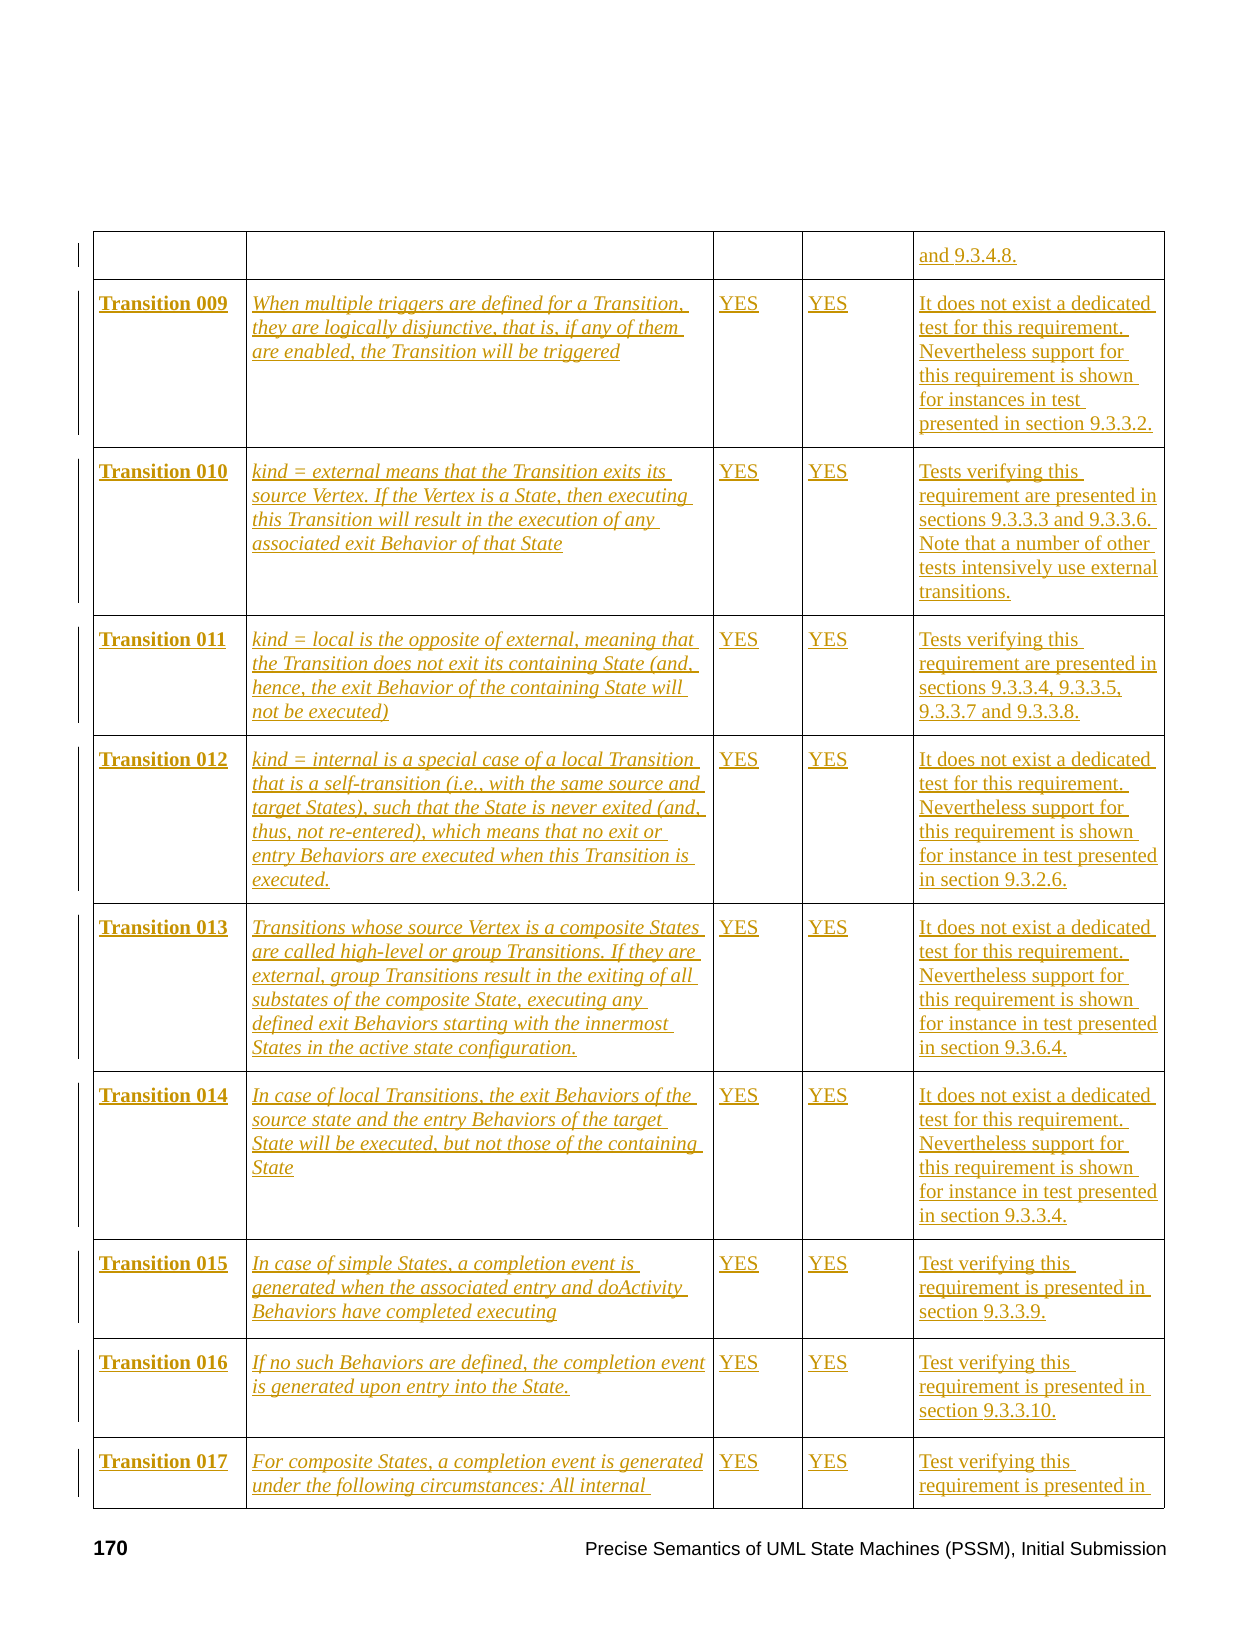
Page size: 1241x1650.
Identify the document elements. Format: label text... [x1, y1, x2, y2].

table_cell It does not exist a dedicated test for this requirement. Nevertheless support for this requirement is shown for instance in test presented in section 9.3.3.4. [914, 1072, 1164, 1239]
table_cell If no such Behaviors are defined, the completion event is generated upon entry into the State. [247, 1339, 713, 1437]
table_cell YES [803, 904, 913, 1071]
table_cell YES [714, 1438, 802, 1507]
table_cell For composite States, a completion event is generated under the following circumstances: All internal [247, 1438, 713, 1507]
table_cell kind = internal is a special case of a local Transition that is a self-transition (i.e., with the same source and target States), such that the State is never exited (and, thus, not re-entered), which means that no exit or entry Behaviors are executed when this Transition is executed. [247, 736, 713, 903]
table_cell [714, 232, 802, 279]
table_cell Tests verifying this requirement are presented in sections 9.3.3.4, 9.3.3.5, 9.3.3.7 and 9.3.3.8. [914, 616, 1164, 735]
table_cell Transition 011 [94, 616, 246, 735]
table_cell kind = local is the opposite of external, meaning that the Transition does not exit its containing State (and, hence, the exit Behavior of the containing State will not be executed) [247, 616, 713, 735]
table_cell Transitions whose source Vertex is a composite States are called high-level or group Transitions. If they are external, group Transitions result in the exiting of all substates of the composite State, executing any defined exit Behaviors starting with the innermost States in the active state configuration. [247, 904, 713, 1071]
table_cell Transition 015 [94, 1240, 246, 1338]
table_cell When multiple triggers are defined for a Transition, they are logically disjunctive, that is, if any of them are enabled, the Transition will be triggered [247, 280, 713, 447]
table_cell YES [803, 1072, 913, 1239]
table_cell In case of local Transitions, the exit Behaviors of the source state and the entry Behaviors of the target State will be executed, but not those of the containing State [247, 1072, 713, 1239]
table_cell kind = external means that the Transition exits its source Vertex. If the Vertex is a State, then executing this Transition will result in the execution of any associated exit Behavior of that State [247, 448, 713, 615]
table_cell [94, 232, 246, 279]
table_cell YES [714, 1240, 802, 1338]
table_cell Transition 012 [94, 736, 246, 903]
table_cell YES [803, 1339, 913, 1437]
table_cell YES [714, 448, 802, 615]
table_cell YES [714, 904, 802, 1071]
table_cell YES [803, 1240, 913, 1338]
table_cell and 9.3.4.8. [914, 232, 1164, 279]
table_cell Test verifying this requirement is presented in section 9.3.3.9. [914, 1240, 1164, 1338]
table_cell [803, 232, 913, 279]
table_cell Test verifying this requirement is presented in section 9.3.3.10. [914, 1339, 1164, 1437]
table_cell It does not exist a dedicated test for this requirement. Nevertheless support for this requirement is shown for instances in test presented in section 9.3.3.2. [914, 280, 1164, 447]
table_cell It does not exist a dedicated test for this requirement. Nevertheless support for this requirement is shown for instance in test presented in section 9.3.6.4. [914, 904, 1164, 1071]
table_cell YES [803, 448, 913, 615]
table_cell Tests verifying this requirement are presented in sections 9.3.3.3 and 9.3.3.6. Note that a number of other tests intensively use external transitions. [914, 448, 1164, 615]
table_cell YES [714, 1072, 802, 1239]
table_cell YES [803, 1438, 913, 1507]
table_cell It does not exist a dedicated test for this requirement. Nevertheless support for this requirement is shown for instance in test presented in section 9.3.2.6. [914, 736, 1164, 903]
table_cell In case of simple States, a completion event is generated when the associated entry and doActivity Behaviors have completed executing [247, 1240, 713, 1338]
table_cell YES [714, 616, 802, 735]
table_cell Transition 009 [94, 280, 246, 447]
table_cell Test verifying this requirement is presented in [914, 1438, 1164, 1507]
table_cell Transition 017 [94, 1438, 246, 1507]
table_cell [247, 232, 713, 279]
table_cell Transition 014 [94, 1072, 246, 1239]
table_cell Transition 013 [94, 904, 246, 1071]
table_cell Transition 010 [94, 448, 246, 615]
table_cell Transition 016 [94, 1339, 246, 1437]
table_cell YES [803, 616, 913, 735]
table_cell YES [714, 736, 802, 903]
table_cell YES [803, 280, 913, 447]
table_cell YES [803, 736, 913, 903]
table_cell YES [714, 280, 802, 447]
table_cell YES [714, 1339, 802, 1437]
